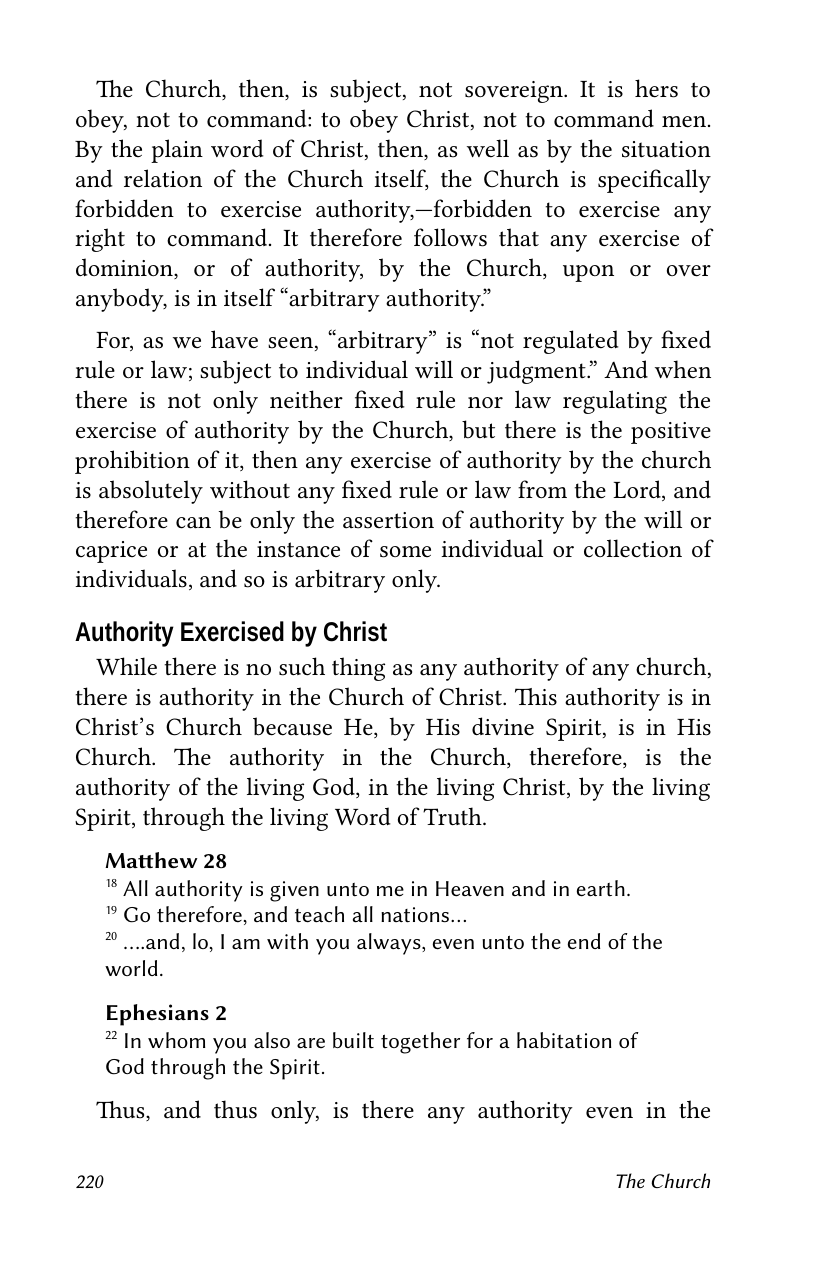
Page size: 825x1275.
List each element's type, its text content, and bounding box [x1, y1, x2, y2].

text 22 In whom you also are built together for a habitation of God through the Spirit. [105, 1028, 682, 1080]
text For, as we have seen, “arbitrary” is “not regulated by fixed rule or law; subject to individual will or judgment.” And when there is not only neither fixed rule nor law regulating the exercise of authority by the Church, but there is the positive prohibition of it, then any exercise of authority by the church is absolutely without any fixed rule or law from the Lord, and therefore can be only the assertion of authority by the will or caprice or at the instance of some individual or collection of individuals, and so is arbitrary only. [75, 326, 712, 594]
text Ephesians 2 [105, 1000, 712, 1026]
subtitle Authority Exercised by Christ [75, 616, 712, 647]
text While there is no such thing as any authority of any church, there is authority in the Church of Christ. This authority is in Christ’s Church because He, by His divine Spirit, is in His Church. The authority in the Church, therefore, is the authority of the living God, in the living Christ, by the living Spirit, through the living Word of Truth. [75, 653, 712, 831]
text 20 ....and, lo, I am with you always, even unto the end of the world. [105, 929, 682, 982]
text Thus, and thus only, is there any authority even in the [75, 1096, 712, 1124]
text 18 All authority is given unto me in Heaven and in earth. [105, 875, 682, 902]
text Matthew 28 [105, 848, 712, 874]
text 19 Go therefore, and teach all nations… [105, 902, 682, 928]
text The Church, then, is subject, not sovereign. It is hers to obey, not to command: to obey Christ, not to command men. By the plain word of Christ, then, as well as by the situation and relation of the Church itself, the Church is specifically forbidden to exercise authority,—forbidden to exercise any right to command. It therefore follows that any exercise of dominion, or of authority, by the Church, upon or over anybody, is in itself “arbitrary authority.” [75, 75, 712, 313]
